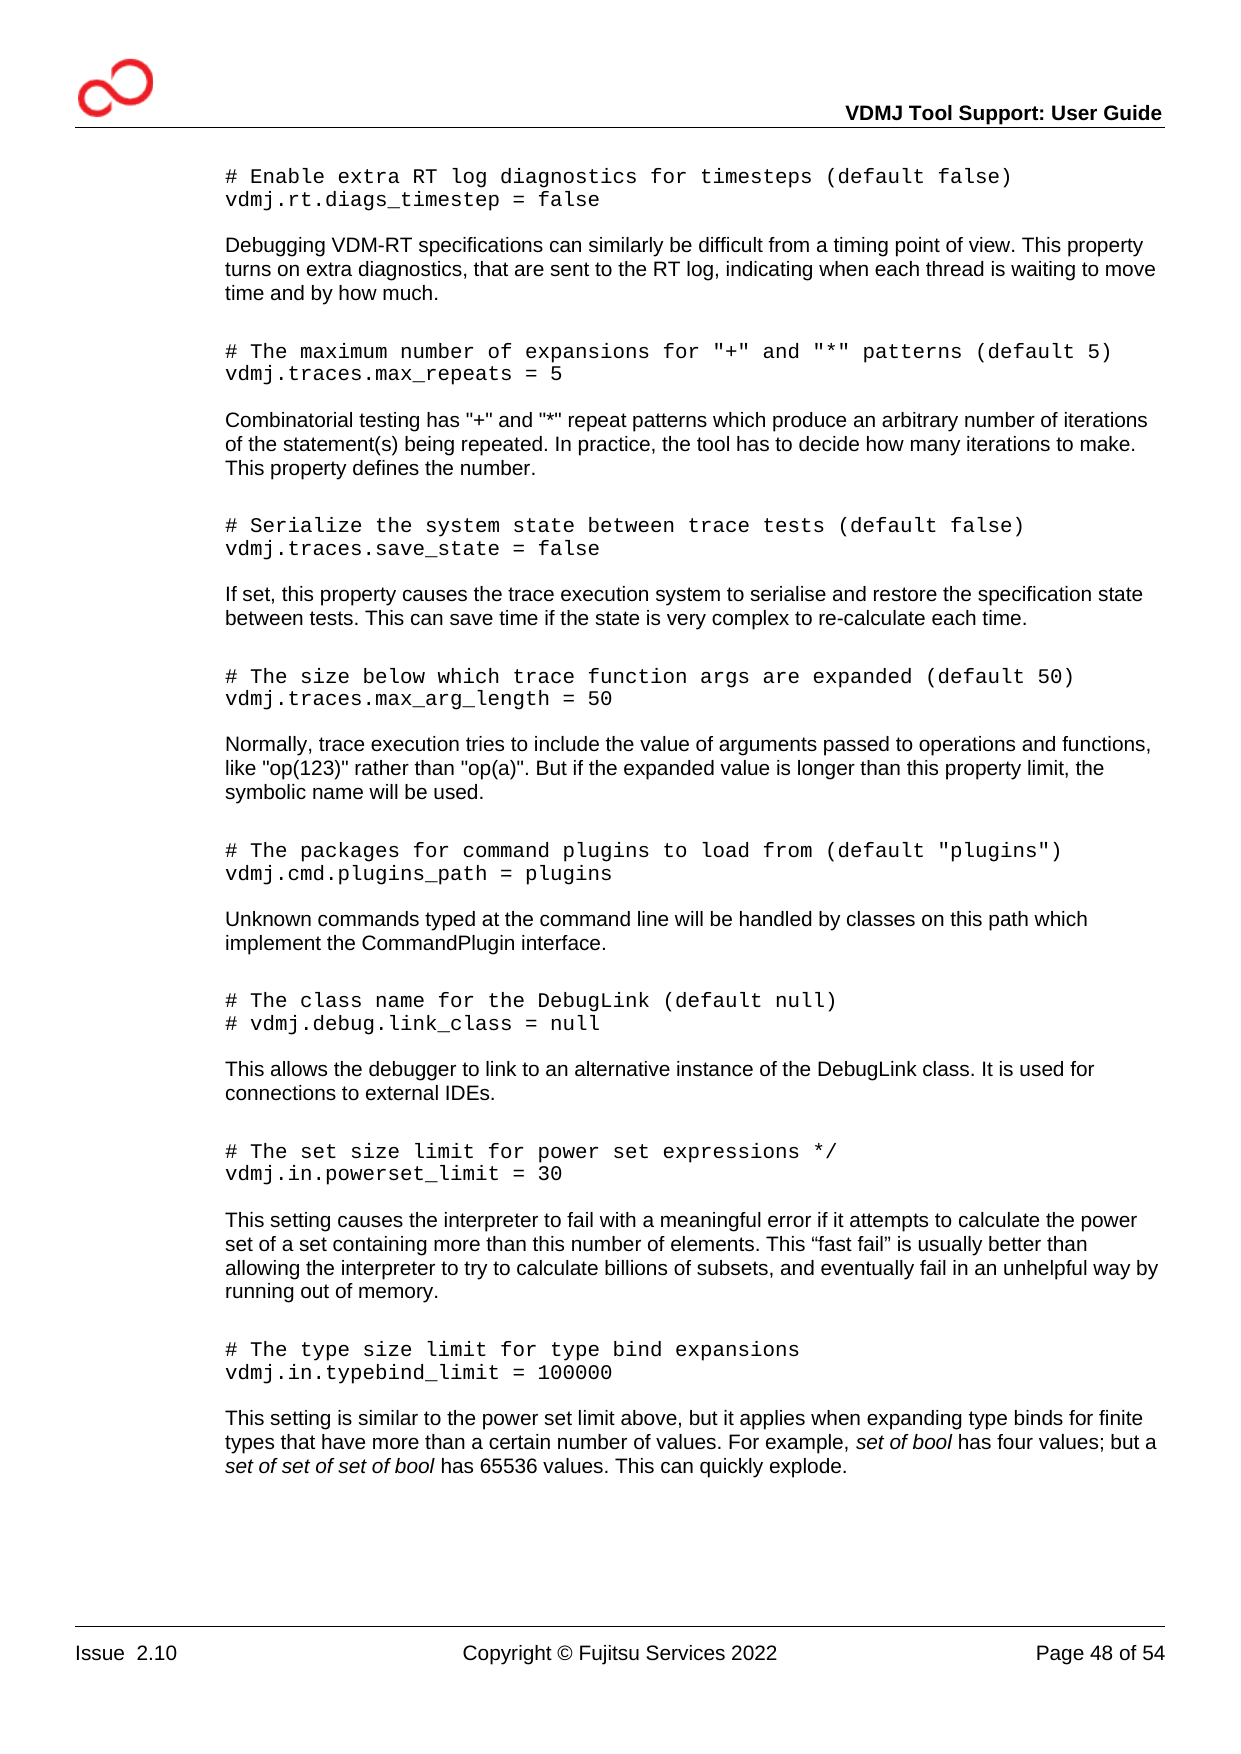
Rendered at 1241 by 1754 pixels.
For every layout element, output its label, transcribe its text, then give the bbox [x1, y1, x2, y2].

text Debugging VDM-RT specifications can similarly be difficult from a timing point of view. This property turns on extra diagnostics, that are sent to the RT log, indicating when each thread is waiting to move time and by how much. [225, 233, 1165, 305]
text This allows the debugger to link to an alternative instance of the DebugLink class. It is used for connections to external IDEs. [225, 1057, 1165, 1105]
text # The packages for command plugins to load from (default "plugins") [225, 839, 1165, 862]
text # Serialize the system state between trace tests (default false) [225, 515, 1165, 537]
text # The class name for the DebugLink (default null) [225, 990, 1165, 1012]
text vdmj.traces.save_state = false [225, 537, 1165, 560]
text vdmj.rt.diags_timestep = false [225, 188, 1165, 211]
text vdmj.in.typebind_limit = 100000 [225, 1361, 1165, 1384]
text This setting is similar to the power set limit above, but it applies when expanding type binds for finite types that have more than a certain number of values. For example, set of bool has four values; but a set of set of set of bool has 65536 values. This can quickly explode. [225, 1406, 1165, 1478]
text This setting causes the interpreter to fail with a meaningful error if it attempts to calculate the power set of a set containing more than this number of elements. This “fast fail” is usually better than allowing the interpreter to try to calculate billions of subsets, and eventually fail in an unhelpful way by running out of memory. [225, 1208, 1165, 1304]
text vdmj.traces.max_arg_length = 50 [225, 688, 1165, 710]
text vdmj.cmd.plugins_path = plugins [225, 862, 1165, 884]
text vdmj.in.powerset_limit = 30 [225, 1163, 1165, 1185]
text # The set size limit for power set expressions */ [225, 1140, 1165, 1163]
text If set, this property causes the trace execution system to serialise and restore the specification state between tests. This can save time if the state is very complex to re-calculate each time. [225, 582, 1165, 630]
text # The maximum number of expansions for "+" and "*" patterns (default 5) [225, 340, 1165, 363]
text # The size below which trace function args are expanded (default 50) [225, 665, 1165, 688]
text Unknown commands typed at the command line will be handled by classes on this path which implement the CommandPlugin interface. [225, 907, 1165, 955]
text vdmj.traces.max_repeats = 5 [225, 363, 1165, 385]
text Combinatorial testing has "+" and "*" repeat patterns which produce an arbitrary number of iterations of the statement(s) being repeated. In practice, the tool has to decide how many iterations to make. This property defines the number. [225, 408, 1165, 480]
text # Enable extra RT log diagnostics for timesteps (default false) [225, 166, 1165, 188]
text # vdmj.debug.link_class = null [225, 1012, 1165, 1035]
text # The type size limit for type bind expansions [225, 1339, 1165, 1361]
picture [78, 52, 153, 127]
text Normally, trace execution tries to include the value of arguments passed to operations and functions, like "op(123)" rather than "op(a)". But if the expanded value is longer than this property limit, the symbolic name will be used. [225, 733, 1165, 804]
